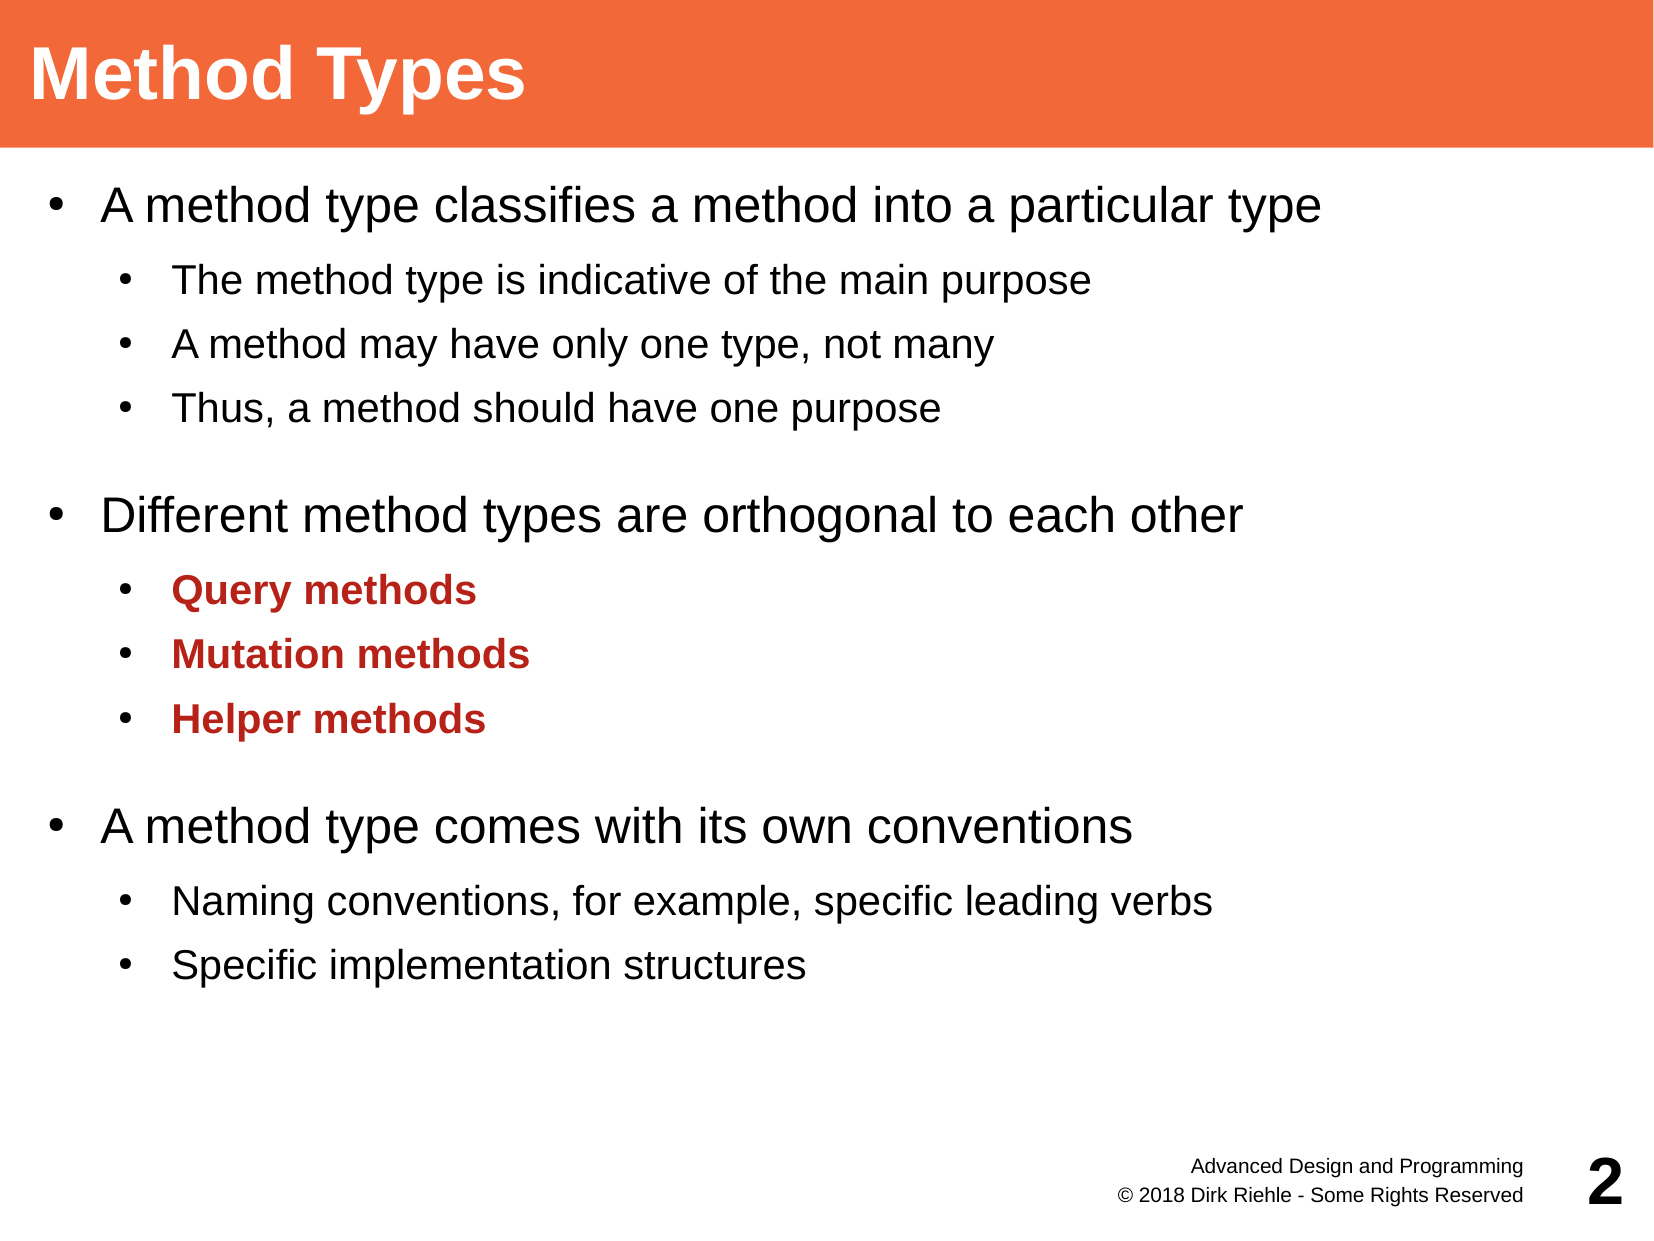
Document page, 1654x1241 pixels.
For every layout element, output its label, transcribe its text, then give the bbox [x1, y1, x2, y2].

list A method type classifies a method into a particular type The method type is indicative of the main purpose A method may have only one type, not many Thus, a method should have one purpose Different method types are orthogonal to each other Query methods Mutation methods Helper methods A method type comes with its own conventions Naming conventions, for example, specific leading verbs Specific implementation structures [29, 177, 1625, 1063]
title Method Types [0, 0, 1654, 148]
